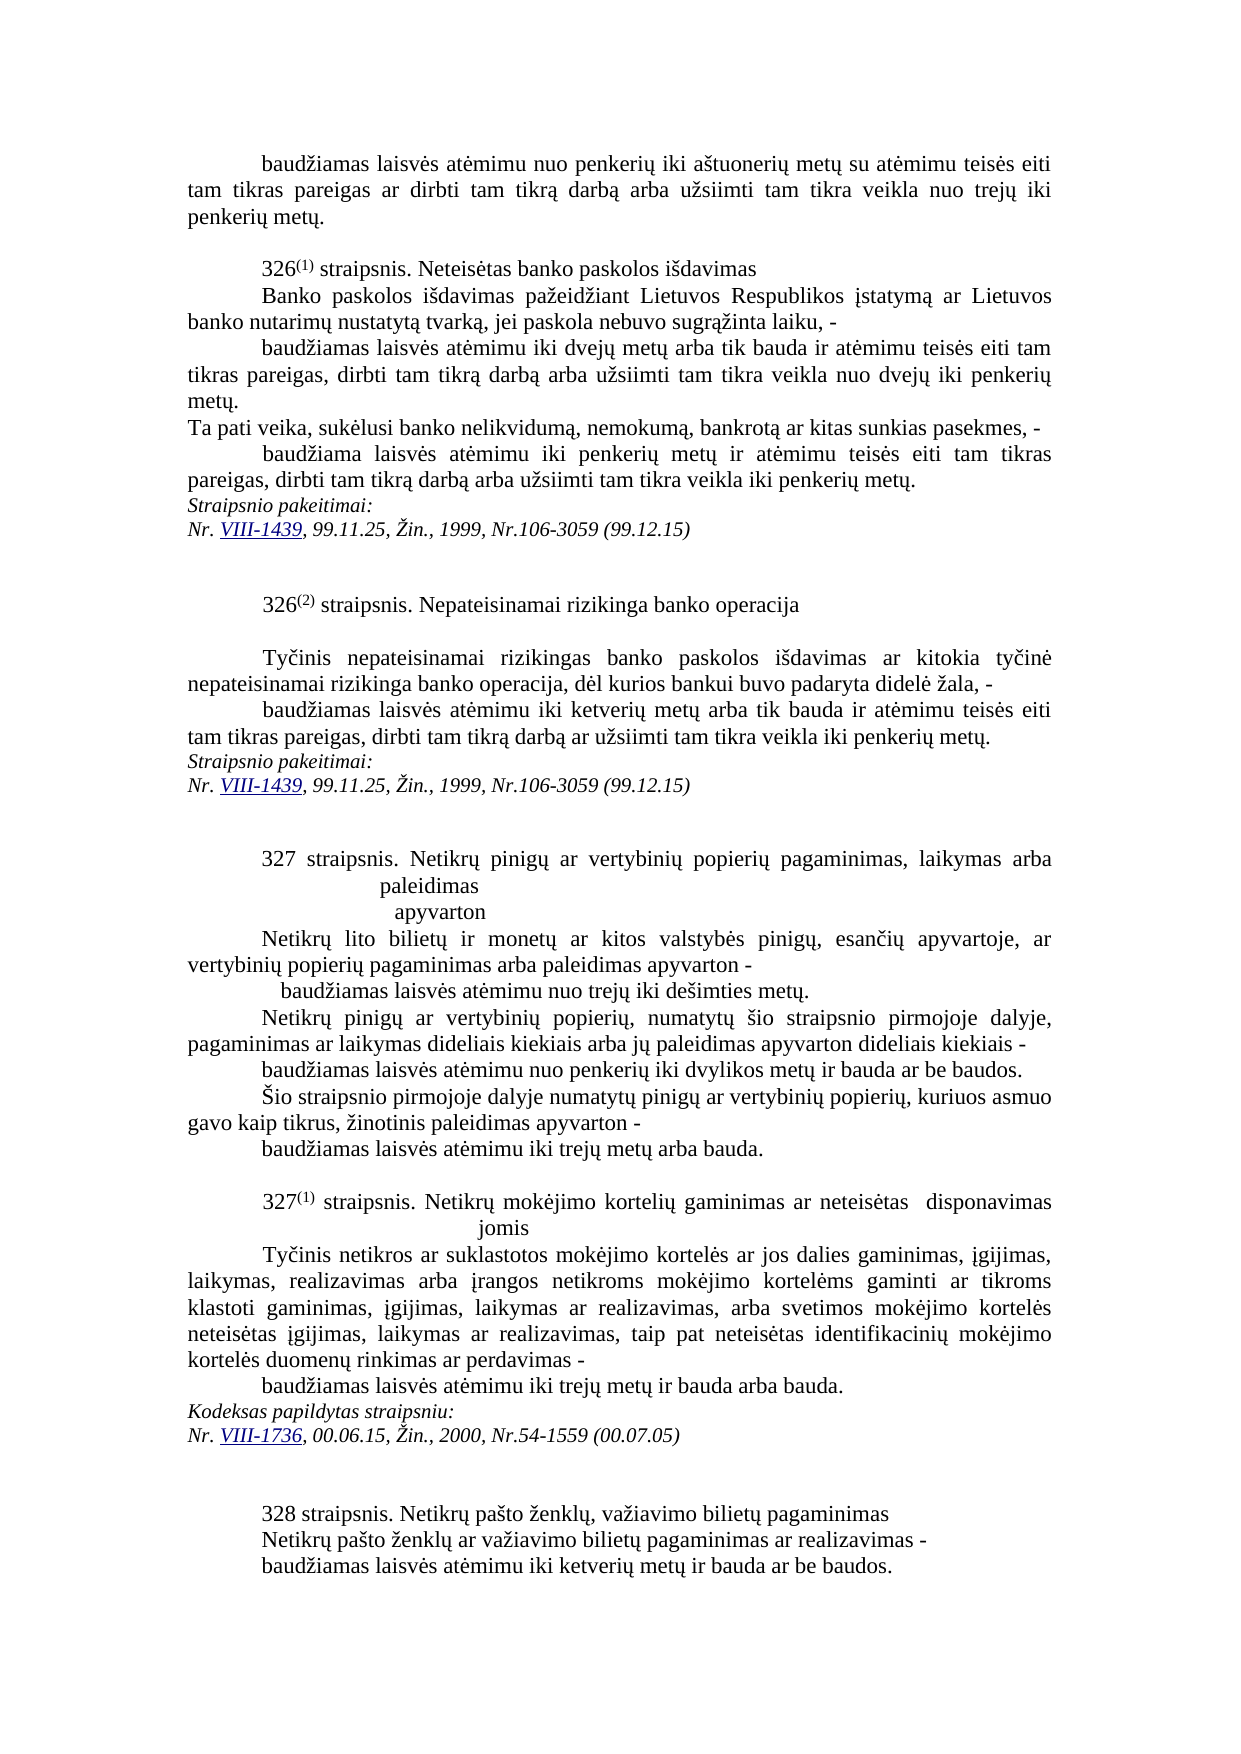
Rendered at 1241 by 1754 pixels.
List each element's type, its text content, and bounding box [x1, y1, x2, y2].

text baudžiamas laisvės atėmimu iki dvejų metų arba tik bauda ir atėmimu teisės eiti tam tikras pareigas, dirbti tam tikrą darbą arba užsiimti tam tikra veikla nuo dvejų iki penkerių metų. [187, 334, 1053, 413]
text Nr. VIII-1439, 99.11.25, Žin., 1999, Nr.106-3059 (99.12.15) [187, 773, 1053, 797]
text Kodeksas papildytas straipsniu: [187, 1399, 1053, 1423]
text 326(1) straipsnis. Neteisėtas banko paskolos išdavimas [187, 255, 1053, 282]
text Netikrų pašto ženklų ar važiavimo bilietų pagaminimas ar realizavimas - [187, 1526, 1053, 1552]
text Ta pati veika, sukėlusi banko nelikvidumą, nemokumą, bankrotą ar kitas sunkias pasekmes, - [187, 413, 1053, 440]
text baudžiamas laisvės atėmimu iki trejų metų ir bauda arba bauda. [208, 1373, 1053, 1399]
text Nr. VIII-1439, 99.11.25, Žin., 1999, Nr.106-3059 (99.12.15) [187, 517, 1053, 541]
text baudžiamas laisvės atėmimu nuo penkerių iki aštuonerių metų su atėmimu teisės eiti tam tikras pareigas ar dirbti tam tikrą darbą arba užsiimti tam tikra veikla nuo trejų iki penkerių metų. [187, 150, 1053, 229]
text 326(2) straipsnis. Nepateisinamai rizikinga banko operacija [187, 591, 1053, 617]
text baudžiama laisvės atėmimu iki penkerių metų ir atėmimu teisės eiti tam tikras pareigas, dirbti tam tikrą darbą arba užsiimti tam tikra veikla iki penkerių metų. [187, 440, 1053, 493]
text baudžiamas laisvės atėmimu iki ketverių metų ir bauda ar be baudos. [187, 1552, 1053, 1579]
text Nr. VIII-1736, 00.06.15, Žin., 2000, Nr.54-1559 (00.07.05) [187, 1423, 1053, 1447]
text Tyčinis nepateisinamai rizikingas banko paskolos išdavimas ar kitokia tyčinė nepateisinamai rizikinga banko operacija, dėl kurios bankui buvo padaryta didelė žala, - [187, 644, 1053, 697]
text baudžiamas laisvės atėmimu nuo penkerių iki dvylikos metų ir bauda ar be baudos. [187, 1056, 1053, 1083]
text Banko paskolos išdavimas pažeidžiant Lietuvos Respublikos įstatymą ar Lietuvos banko nutarimų nustatytą tvarką, jei paskola nebuvo sugrąžinta laiku, - [187, 282, 1053, 334]
text 328 straipsnis. Netikrų pašto ženklų, važiavimo bilietų pagaminimas [261, 1500, 1053, 1526]
text Straipsnio pakeitimai: [187, 493, 1053, 517]
text Netikrų pinigų ar vertybinių popierių, numatytų šio straipsnio pirmojoje dalyje, pagaminimas ar laikymas dideliais kiekiais arba jų paleidimas apyvarton dideliais kiekiais - [187, 1004, 1053, 1056]
text baudžiamas laisvės atėmimu nuo trejų iki dešimties metų. [206, 977, 1053, 1004]
text 327(1) straipsnis. Netikrų mokėjimo kortelių gaminimas ar neteisėtas disponavimas jomis [262, 1188, 1053, 1241]
text Tyčinis netikros ar suklastotos mokėjimo kortelės ar jos dalies gaminimas, įgijimas, laikymas, realizavimas arba įrangos netikroms mokėjimo kortelėms gaminti ar tikroms klastoti gaminimas, įgijimas, laikymas ar realizavimas, arba svetimos mokėjimo kortelės neteisėtas įgijimas, laikymas ar realizavimas, taip pat neteisėtas identifikacinių mokėjimo kortelės duomenų rinkimas ar perdavimas - [187, 1241, 1053, 1373]
text apyvarton [379, 898, 1053, 924]
text baudžiamas laisvės atėmimu iki ketverių metų arba tik bauda ir atėmimu teisės eiti tam tikras pareigas, dirbti tam tikrą darbą ar užsiimti tam tikra veikla iki penkerių metų. [187, 697, 1053, 749]
text Šio straipsnio pirmojoje dalyje numatytų pinigų ar vertybinių popierių, kuriuos asmuo gavo kaip tikrus, žinotinis paleidimas apyvarton - [187, 1083, 1053, 1135]
text Netikrų lito bilietų ir monetų ar kitos valstybės pinigų, esančių apyvartoje, ar vertybinių popierių pagaminimas arba paleidimas apyvarton - [187, 924, 1053, 977]
text 327 straipsnis. Netikrų pinigų ar vertybinių popierių pagaminimas, laikymas arba paleidimas [261, 846, 1053, 898]
text Straipsnio pakeitimai: [187, 749, 1053, 773]
text baudžiamas laisvės atėmimu iki trejų metų arba bauda. [208, 1135, 1053, 1162]
